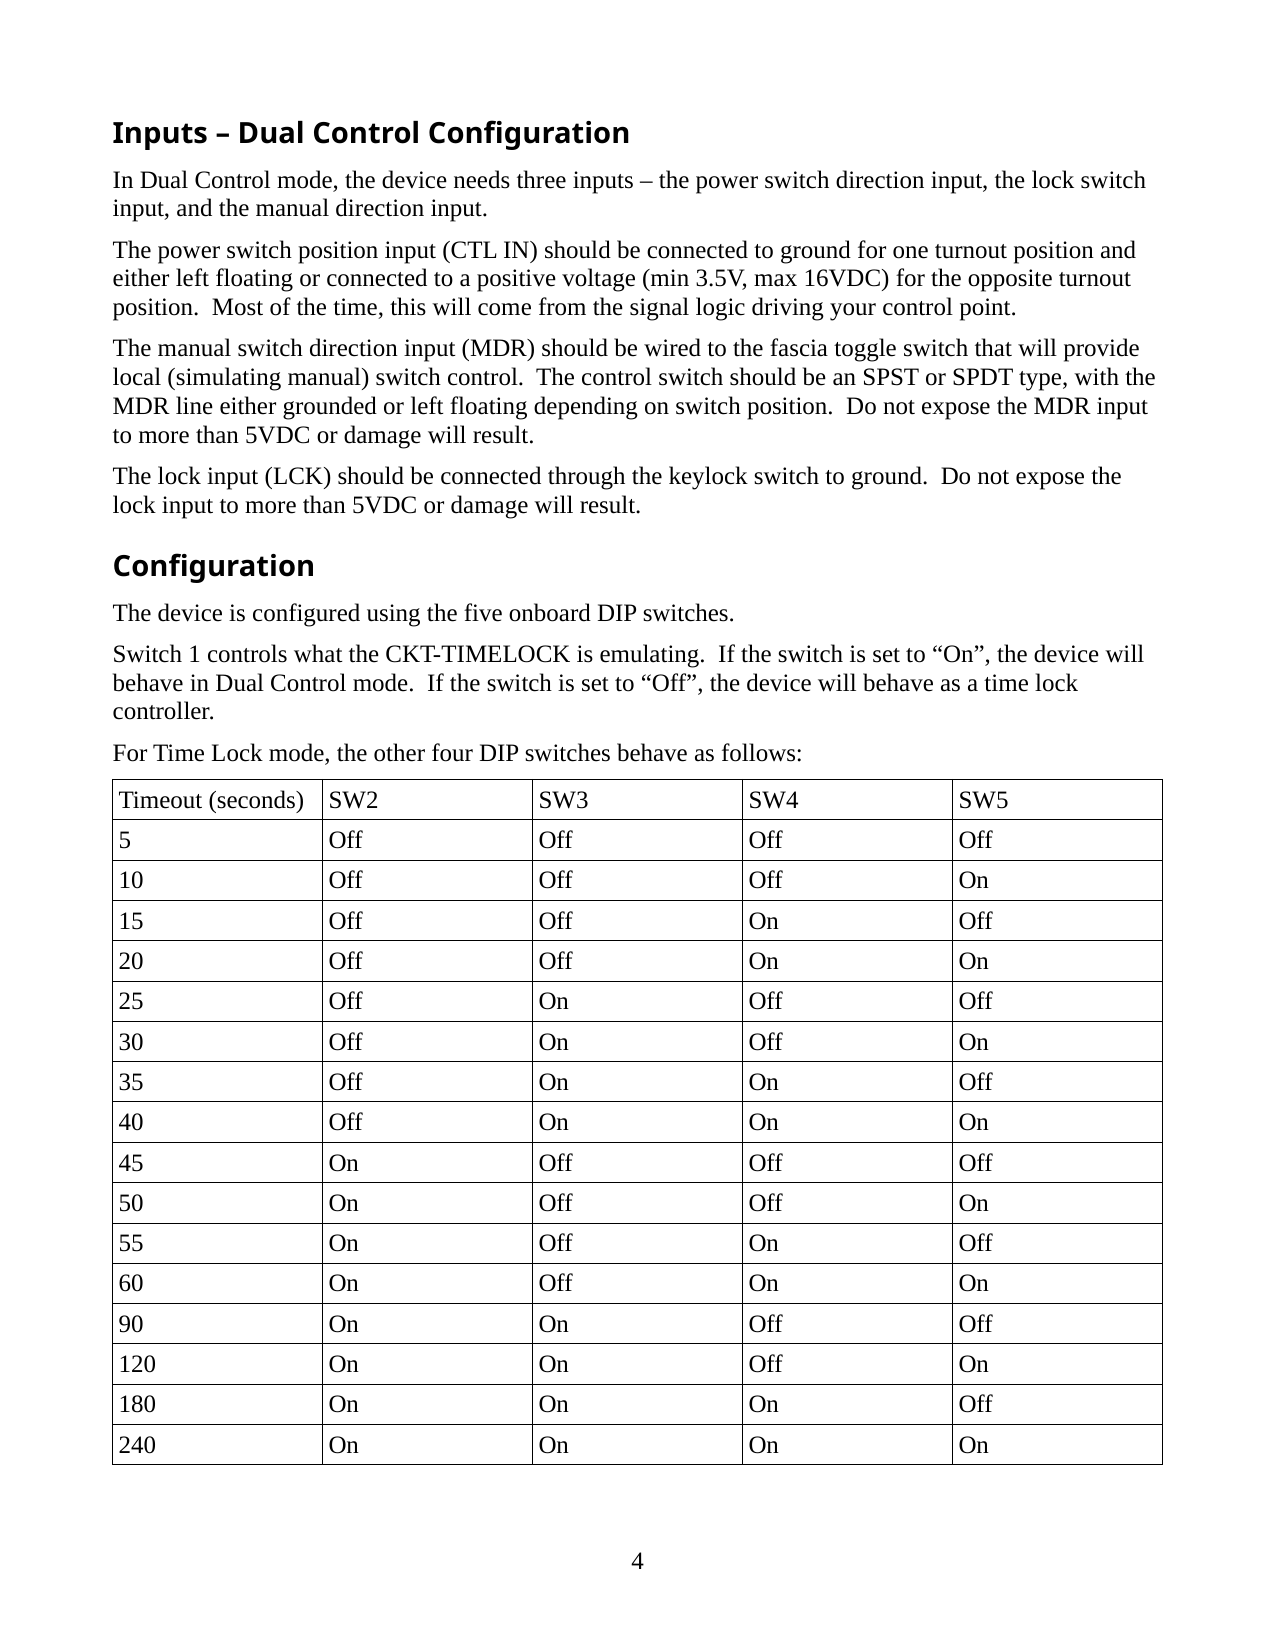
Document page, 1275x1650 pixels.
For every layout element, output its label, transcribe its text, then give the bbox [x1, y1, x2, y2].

table_cell 45 [113, 1143, 322, 1182]
table_cell On [743, 1062, 952, 1101]
table_cell Off [953, 1143, 1162, 1182]
table_cell Off [953, 1224, 1162, 1263]
subtitle Inputs – Dual Control Configuration [112, 112, 1162, 152]
table_cell Off [323, 820, 532, 859]
table_cell 240 [113, 1425, 322, 1464]
table_cell 60 [113, 1264, 322, 1303]
table_cell On [743, 941, 952, 981]
text The power switch position input (CTL IN) should be connected to ground for one turnout position and either left floating or connected to a positive voltage (min 3.5V, max 16VDC) for the opposite turnout position. Most of the time, this will come from the signal logic driving your control point. [112, 235, 1162, 321]
table_cell 120 [113, 1344, 322, 1384]
table_cell On [323, 1425, 532, 1464]
table_cell On [323, 1143, 532, 1182]
table_cell On [743, 1224, 952, 1263]
table_cell On [953, 1344, 1162, 1384]
table_cell Off [323, 941, 532, 981]
table_cell On [323, 1344, 532, 1384]
table_cell On [533, 1304, 742, 1343]
table_cell 15 [113, 901, 322, 940]
table_cell 5 [113, 820, 322, 859]
table_cell On [533, 1022, 742, 1061]
table_cell On [323, 1183, 532, 1222]
table_cell On [533, 1425, 742, 1464]
table_cell On [953, 1102, 1162, 1142]
table_cell 55 [113, 1224, 322, 1263]
table_header SW3 [533, 780, 742, 819]
table_header SW4 [743, 780, 952, 819]
table_cell Off [533, 1183, 742, 1222]
table_cell Off [533, 1224, 742, 1263]
table_cell On [323, 1385, 532, 1424]
table_cell Off [743, 982, 952, 1021]
table_cell 10 [113, 861, 322, 900]
table_cell Off [323, 1102, 532, 1142]
table_cell On [533, 1385, 742, 1424]
subtitle Configuration [112, 546, 1162, 585]
table_header SW5 [953, 780, 1162, 819]
table_cell On [743, 1385, 952, 1424]
table_cell Off [953, 820, 1162, 859]
table_cell Off [323, 861, 532, 900]
text The device is configured using the five onboard DIP switches. [112, 598, 1162, 626]
table_cell Off [743, 1022, 952, 1061]
table_cell Off [533, 1143, 742, 1182]
text Switch 1 controls what the CKT-TIMELOCK is emulating. If the switch is set to “On”, the device will behave in Dual Control mode. If the switch is set to “Off”, the device will behave as a time lock controller. [112, 639, 1162, 725]
table_cell Off [953, 1385, 1162, 1424]
table_cell On [953, 941, 1162, 981]
text For Time Lock mode, the other four DIP switches behave as follows: [112, 738, 1162, 766]
table_cell On [533, 982, 742, 1021]
table_cell On [533, 1102, 742, 1142]
table_cell On [533, 1062, 742, 1101]
table_cell On [323, 1304, 532, 1343]
table_cell On [953, 861, 1162, 900]
text The manual switch direction input (MDR) should be wired to the fascia toggle switch that will provide local (simulating manual) switch control. The control switch should be an SPST or SPDT type, with the MDR line either grounded or left floating depending on switch position. Do not expose the MDR input to more than 5VDC or damage will result. [112, 333, 1162, 448]
table_cell 20 [113, 941, 322, 981]
table_header SW2 [323, 780, 532, 819]
table_cell Off [953, 982, 1162, 1021]
table_cell On [953, 1264, 1162, 1303]
table_cell Off [533, 861, 742, 900]
table_cell On [323, 1224, 532, 1263]
table_cell On [953, 1183, 1162, 1222]
table_cell 180 [113, 1385, 322, 1424]
table_cell Off [953, 1062, 1162, 1101]
table_cell Off [743, 1304, 952, 1343]
table_cell Off [323, 1062, 532, 1101]
table_cell On [743, 1425, 952, 1464]
table_cell Off [743, 1344, 952, 1384]
table_cell Off [743, 1143, 952, 1182]
table_cell 35 [113, 1062, 322, 1101]
table_cell On [323, 1264, 532, 1303]
text In Dual Control mode, the device needs three inputs – the power switch direction input, the lock switch input, and the manual direction input. [112, 165, 1162, 222]
table_cell 40 [113, 1102, 322, 1142]
table_cell On [743, 901, 952, 940]
table_cell 25 [113, 982, 322, 1021]
table_cell Off [533, 820, 742, 859]
table_header Timeout (seconds) [113, 780, 322, 819]
table_cell On [533, 1344, 742, 1384]
table_cell Off [743, 820, 952, 859]
table_cell 90 [113, 1304, 322, 1343]
table_cell On [743, 1102, 952, 1142]
table_cell Off [743, 861, 952, 900]
table_cell On [743, 1264, 952, 1303]
table_cell 30 [113, 1022, 322, 1061]
table_cell 50 [113, 1183, 322, 1222]
table_cell Off [323, 901, 532, 940]
text The lock input (LCK) should be connected through the keylock switch to ground. Do not expose the lock input to more than 5VDC or damage will result. [112, 461, 1162, 518]
table_cell On [953, 1022, 1162, 1061]
table_cell Off [743, 1183, 952, 1222]
table_cell Off [323, 1022, 532, 1061]
table_cell Off [953, 901, 1162, 940]
table_cell On [953, 1425, 1162, 1464]
table_cell Off [533, 901, 742, 940]
table_cell Off [953, 1304, 1162, 1343]
table_cell Off [323, 982, 532, 1021]
table_cell Off [533, 1264, 742, 1303]
table_cell Off [533, 941, 742, 981]
